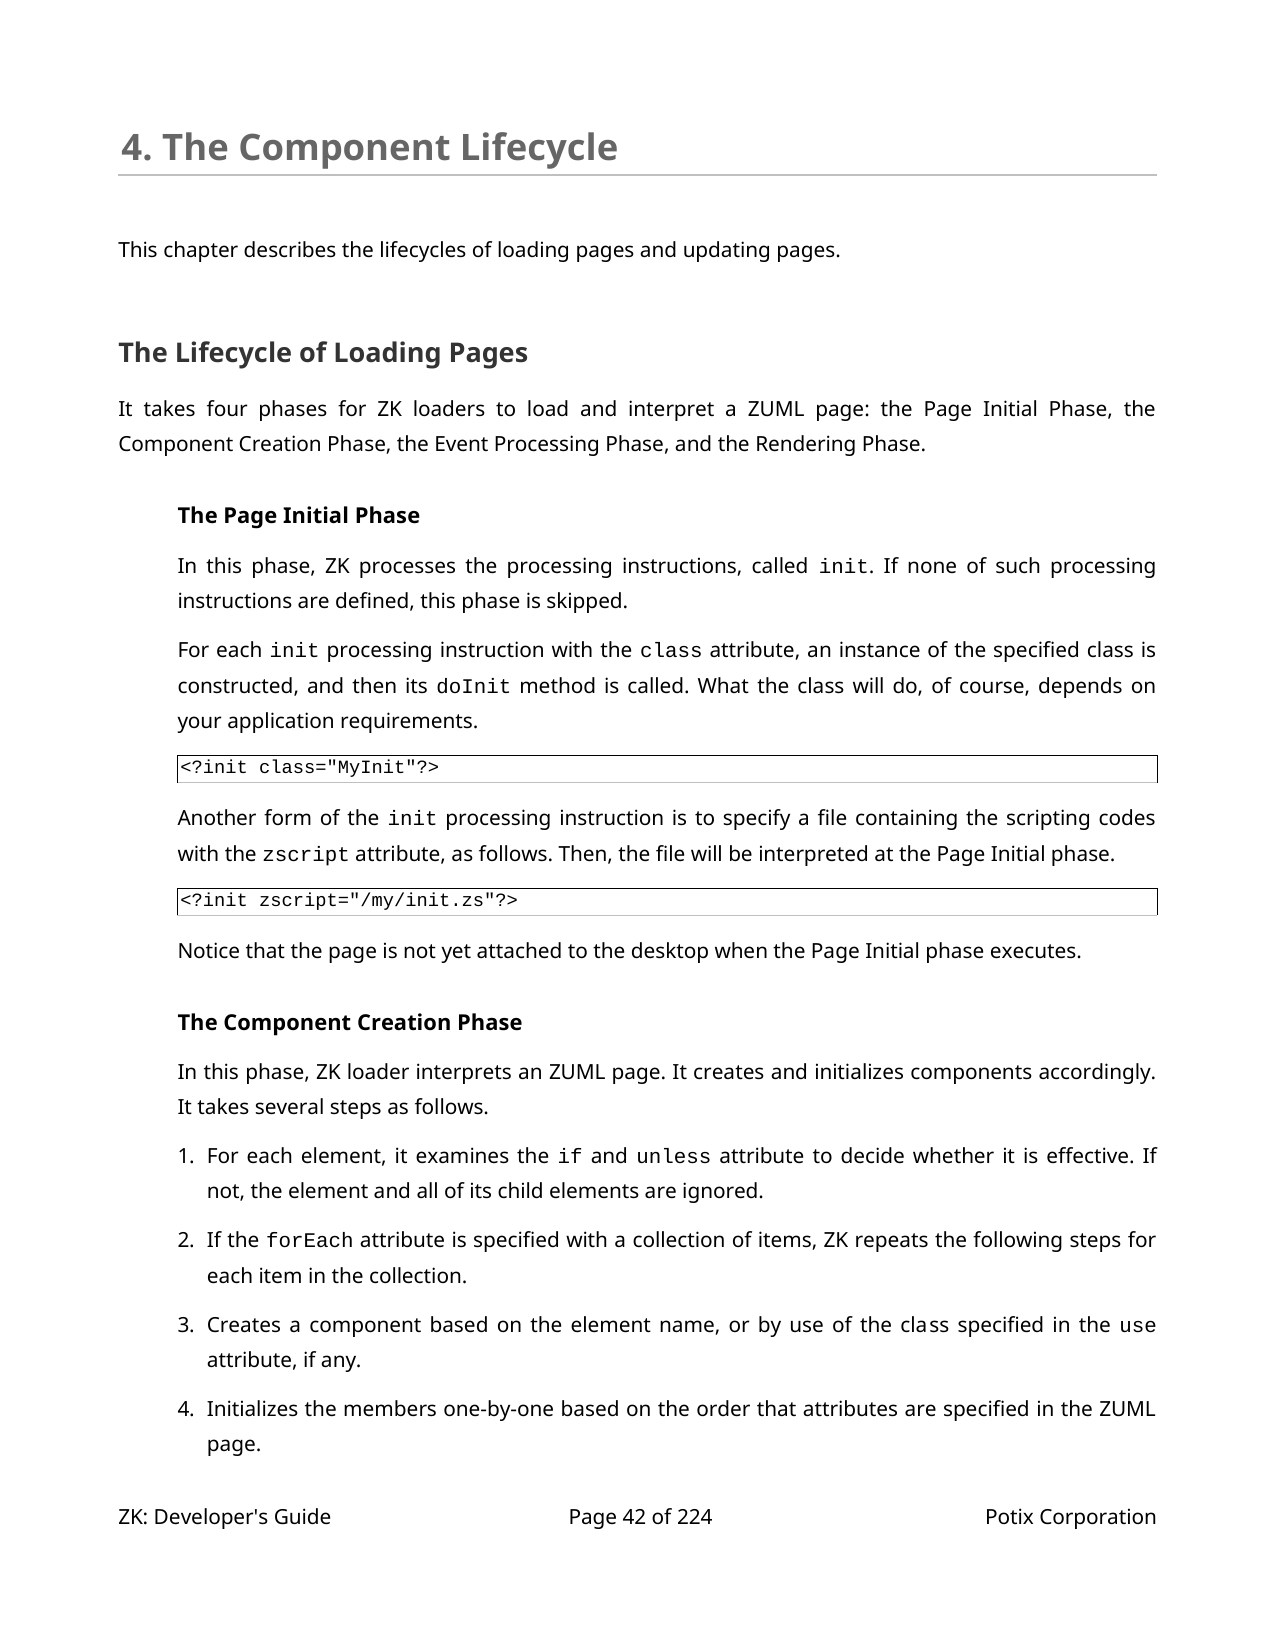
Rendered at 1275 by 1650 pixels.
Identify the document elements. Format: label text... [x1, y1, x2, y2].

text <?init zscript="/my/init.zs"?> [178, 889, 1157, 915]
text In this phase, ZK processes the processing instructions, called init. If none of such processing instructions are defined, this phase is skipped. [177, 551, 1157, 615]
subtitle 4. The Component Lifecycle [118, 118, 1157, 174]
list For each element, it examines the if and unless attribute to decide whether it is effective. If not, the element and all of its child elements are ignored. [177, 1141, 1157, 1205]
text It takes four phases for ZK loaders to load and interpret a ZUML page: the Page Initial Phase, the Component Creation Phase, the Event Processing Phase, and the Rendering Phase. [118, 394, 1157, 458]
text Another form of the init processing instruction is to specify a file containing the scripting codes with the zscript attribute, as follows. Then, the file will be interpreted at the Page Initial phase. [177, 803, 1157, 867]
list If the forEach attribute is specified with a collection of items, ZK repeats the following steps for each item in the collection. [177, 1226, 1157, 1289]
text This chapter describes the lifecycles of loading pages and updating pages. [118, 235, 1157, 263]
text <?init class="MyInit"?> [178, 756, 1157, 782]
subtitle The Page Initial Phase [177, 500, 1157, 530]
subtitle The Lifecycle of Loading Pages [118, 334, 1157, 371]
list Creates a component based on the element name, or by use of the class specified in the use attribute, if any. [177, 1310, 1157, 1374]
text Notice that the page is not yet attached to the desktop when the Page Initial phase executes. [177, 936, 1157, 964]
text In this phase, ZK loader interprets an ZUML page. It creates and initializes components accordingly. It takes several steps as follows. [177, 1057, 1157, 1121]
list Initializes the members one-by-one based on the order that attributes are specified in the ZUML page. [177, 1394, 1157, 1458]
text For each init processing instruction with the class attribute, an instance of the specified class is constructed, and then its doInit method is called. What the class will do, of course, depends on your application requirements. [177, 635, 1157, 734]
subtitle The Component Creation Phase [177, 1006, 1157, 1036]
